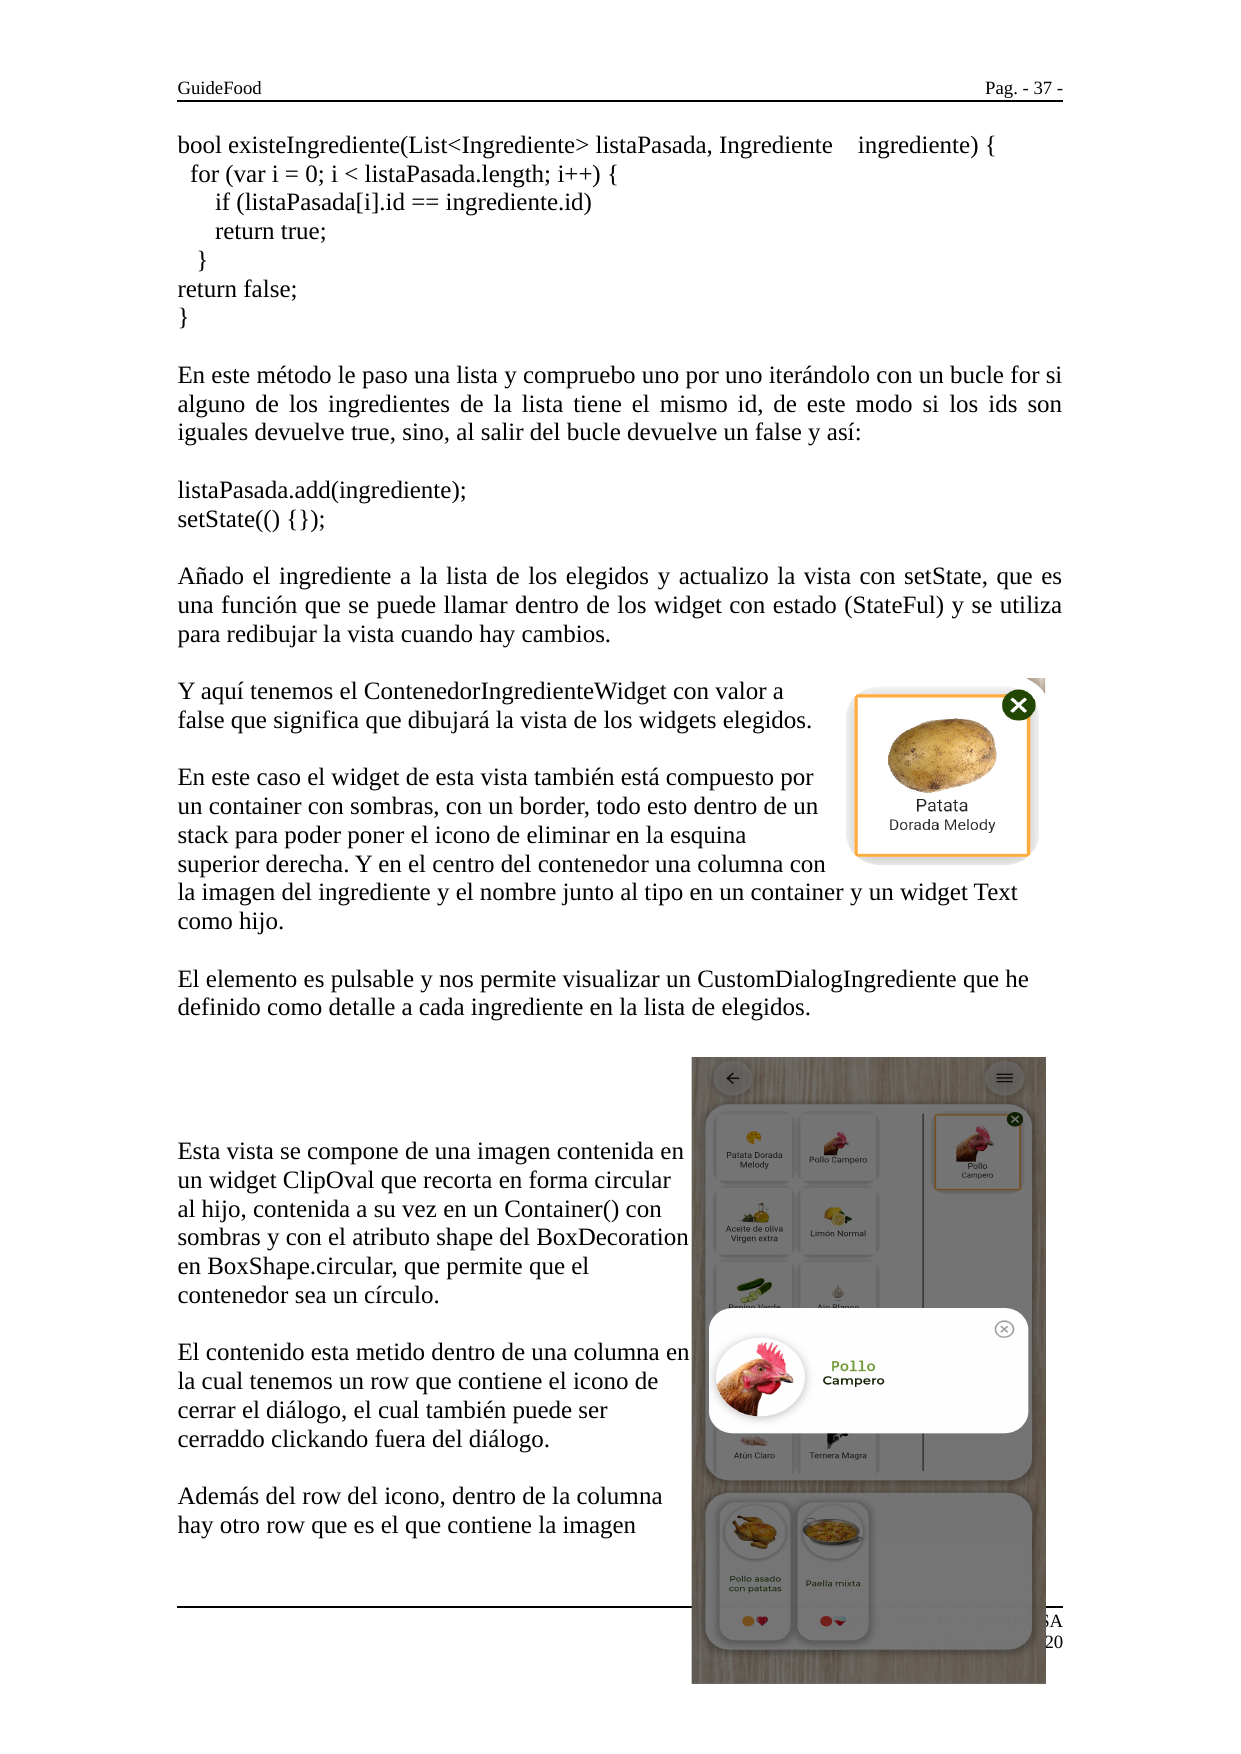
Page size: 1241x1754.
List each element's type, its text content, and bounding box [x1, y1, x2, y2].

text bool existeIngrediente(List<Ingrediente> listaPasada, Ingrediente ingrediente) { [177, 130, 1063, 159]
text En este caso el widget de esta vista también está compuesto por un container con sombras, con un border, todo esto dentro de un stack para poder poner el icono de eliminar en la esquina superior derecha. Y en el centro del contenedor una columna con la imagen del ingrediente y el nombre junto al tipo en un container y un widget Text como hijo. [177, 762, 1063, 935]
text for (var i = 0; i < listaPasada.length; i++) { [177, 159, 1063, 187]
text return true; [177, 216, 1063, 245]
text Además del row del icono, dentro de la columna hay otro row que es el que contiene la imagen [177, 1481, 691, 1539]
text if (listaPasada[i].id == ingrediente.id) [177, 187, 1063, 216]
text setState(() {}); [177, 504, 1063, 532]
text } [177, 245, 1063, 274]
text listaPasada.add(ingrediente); [177, 475, 1063, 504]
text Esta vista se compone de una imagen contenida en un widget ClipOval que recorta en forma circular al hijo, contenida a su vez en un Container() con sombras y con el atributo shape del BoxDecoration en BoxShape.circular, que permite que el contenedor sea un círculo. [177, 1136, 691, 1309]
text } [177, 302, 1063, 331]
text En este método le paso una lista y compruebo uno por uno iterándolo con un bucle for si alguno de los ingredientes de la lista tiene el mismo id, de este modo si los ids son iguales devuelve true, sino, al salir del bucle devuelve un false y así: [177, 360, 1063, 446]
text El contenido esta metido dentro de una columna en la cual tenemos un row que contiene el icono de cerrar el diálogo, el cual también puede ser cerraddo clickando fuera del diálogo. [177, 1337, 691, 1452]
text El elemento es pulsable y nos permite visualizar un CustomDialogIngrediente que he definido como detalle a cada ingrediente en la lista de elegidos. [177, 964, 1063, 1021]
text Añado el ingrediente a la lista de los elegidos y actualizo la vista con setState, que es una función que se puede llamar dentro de los widget con estado (StateFul) y se utiliza para redibujar la vista cuando hay cambios. [177, 561, 1063, 647]
text return false; [177, 274, 1063, 302]
picture [691, 1057, 1046, 1684]
text Y aquí tenemos el ContenedorIngredienteWidget con valor a false que significa que dibujará la vista de los widgets elegidos. [177, 676, 1063, 734]
picture [1000, 678, 1046, 704]
